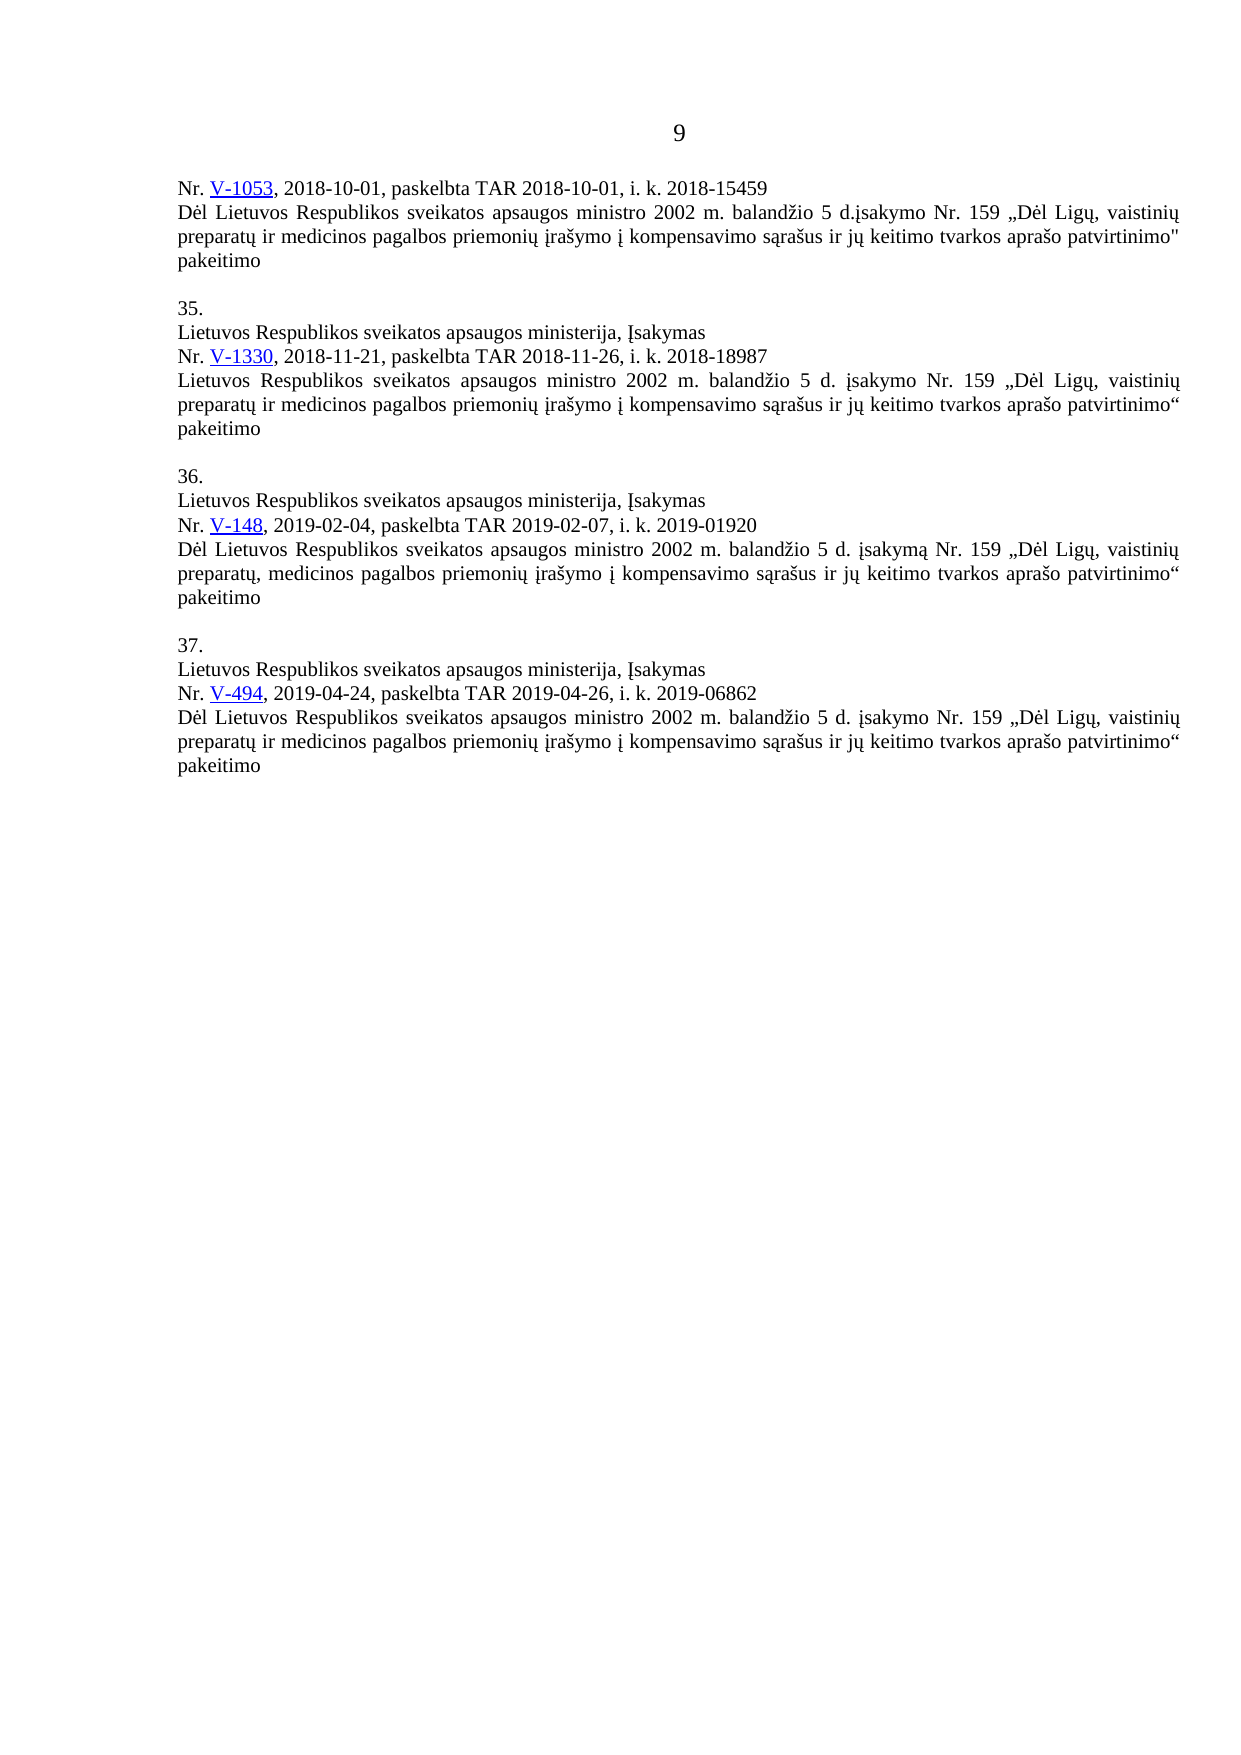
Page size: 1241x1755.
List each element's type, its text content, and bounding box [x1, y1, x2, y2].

text 36. [177, 464, 1181, 488]
text Dėl Lietuvos Respublikos sveikatos apsaugos ministro 2002 m. balandžio 5 d. įsakymo Nr. 159 „Dėl Ligų, vaistinių preparatų ir medicinos pagalbos priemonių įrašymo į kompensavimo sąrašus ir jų keitimo tvarkos aprašo patvirtinimo“ pakeitimo [177, 705, 1181, 777]
text Nr. V-1053, 2018-10-01, paskelbta TAR 2018-10-01, i. k. 2018-15459 [177, 176, 1181, 200]
text Lietuvos Respublikos sveikatos apsaugos ministerija, Įsakymas [177, 657, 1181, 681]
text Dėl Lietuvos Respublikos sveikatos apsaugos ministro 2002 m. balandžio 5 d.įsakymo Nr. 159 „Dėl Ligų, vaistinių preparatų ir medicinos pagalbos priemonių įrašymo į kompensavimo sąrašus ir jų keitimo tvarkos aprašo patvirtinimo" pakeitimo [177, 200, 1181, 272]
text 37. [177, 633, 1181, 657]
text Lietuvos Respublikos sveikatos apsaugos ministro 2002 m. balandžio 5 d. įsakymo Nr. 159 „Dėl Ligų, vaistinių preparatų ir medicinos pagalbos priemonių įrašymo į kompensavimo sąrašus ir jų keitimo tvarkos aprašo patvirtinimo“ pakeitimo [177, 368, 1181, 440]
text Nr. V-494, 2019-04-24, paskelbta TAR 2019-04-26, i. k. 2019-06862 [177, 681, 1181, 705]
text Dėl Lietuvos Respublikos sveikatos apsaugos ministro 2002 m. balandžio 5 d. įsakymą Nr. 159 „Dėl Ligų, vaistinių preparatų, medicinos pagalbos priemonių įrašymo į kompensavimo sąrašus ir jų keitimo tvarkos aprašo patvirtinimo“ pakeitimo [177, 537, 1181, 609]
text Lietuvos Respublikos sveikatos apsaugos ministerija, Įsakymas [177, 320, 1181, 344]
text Lietuvos Respublikos sveikatos apsaugos ministerija, Įsakymas [177, 488, 1181, 512]
text Nr. V-1330, 2018-11-21, paskelbta TAR 2018-11-26, i. k. 2018-18987 [177, 344, 1181, 368]
text Nr. V-148, 2019-02-04, paskelbta TAR 2019-02-07, i. k. 2019-01920 [177, 512, 1181, 537]
text 35. [177, 296, 1181, 320]
